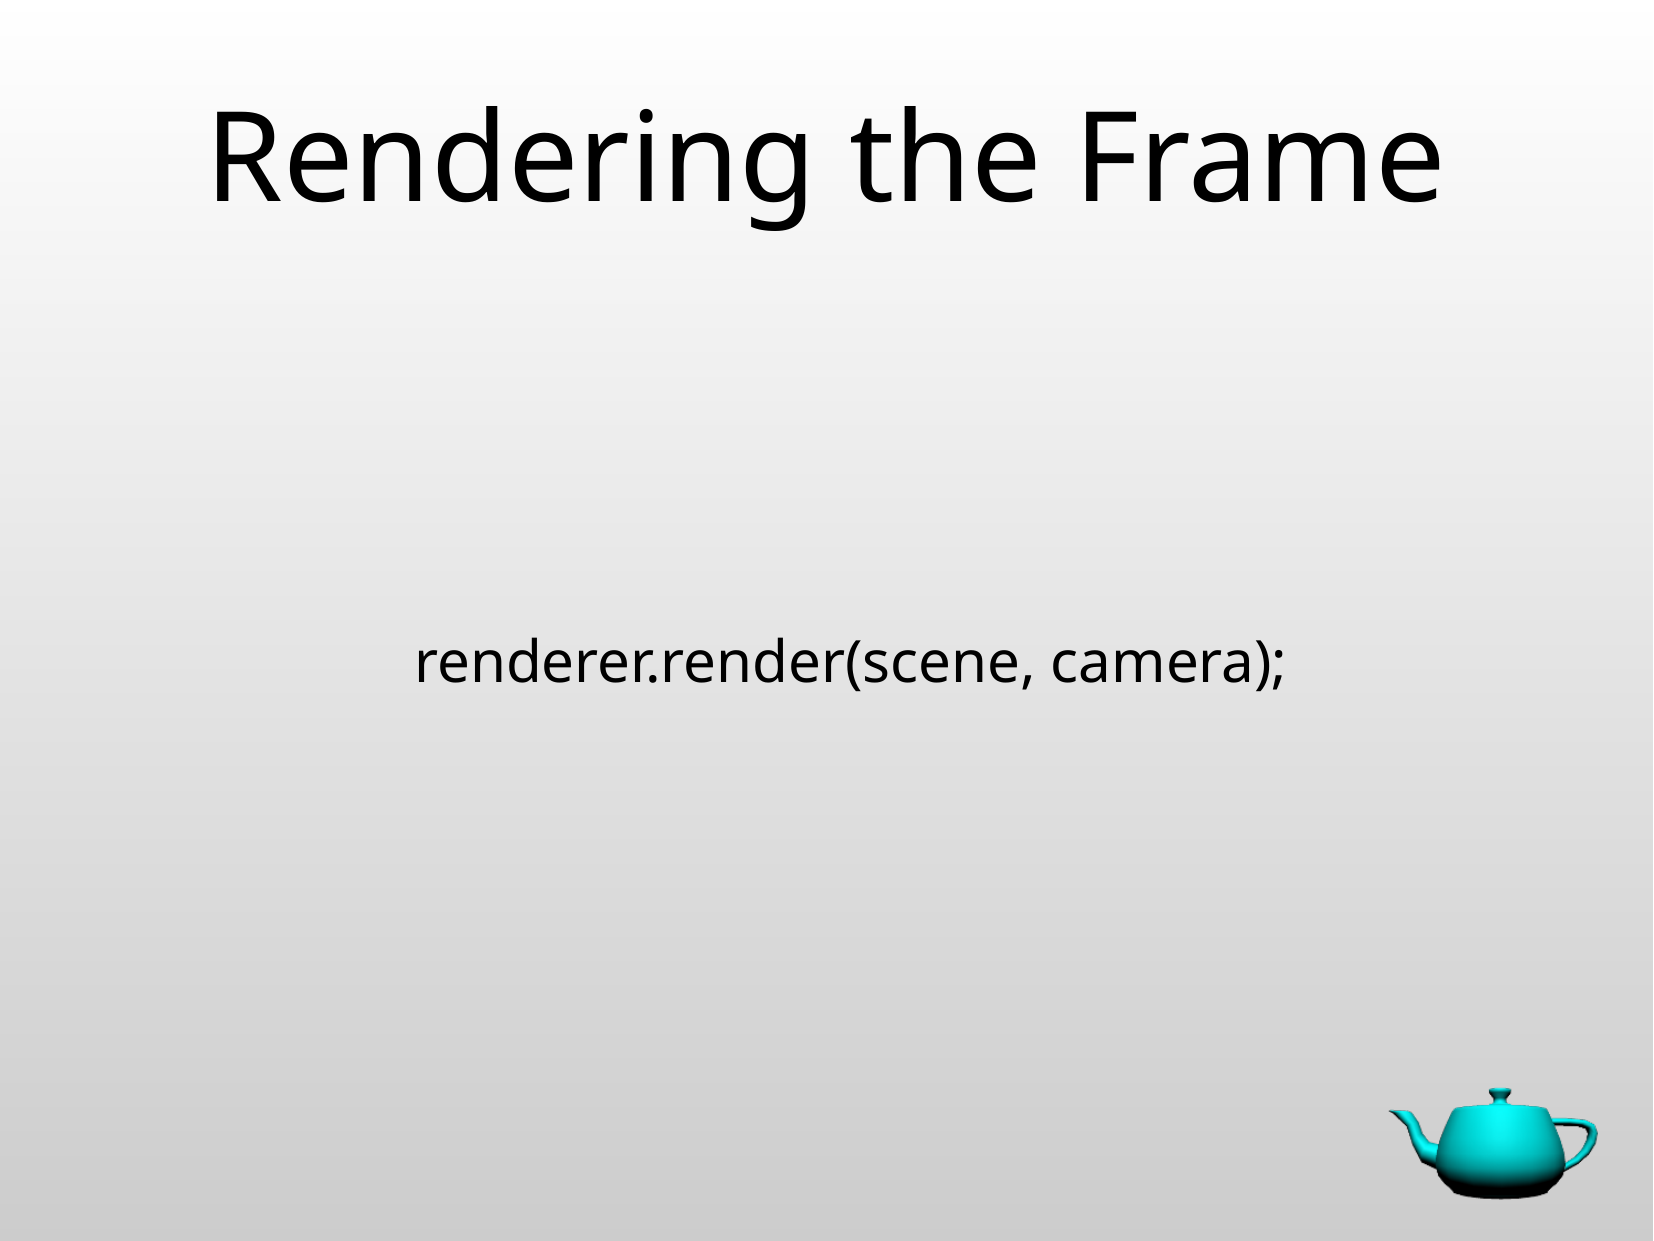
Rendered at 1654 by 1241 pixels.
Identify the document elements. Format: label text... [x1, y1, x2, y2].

subtitle renderer.render(scene, camera); [82, 297, 1571, 1102]
picture [1387, 1085, 1600, 1201]
title Rendering the Frame [82, 56, 1571, 250]
